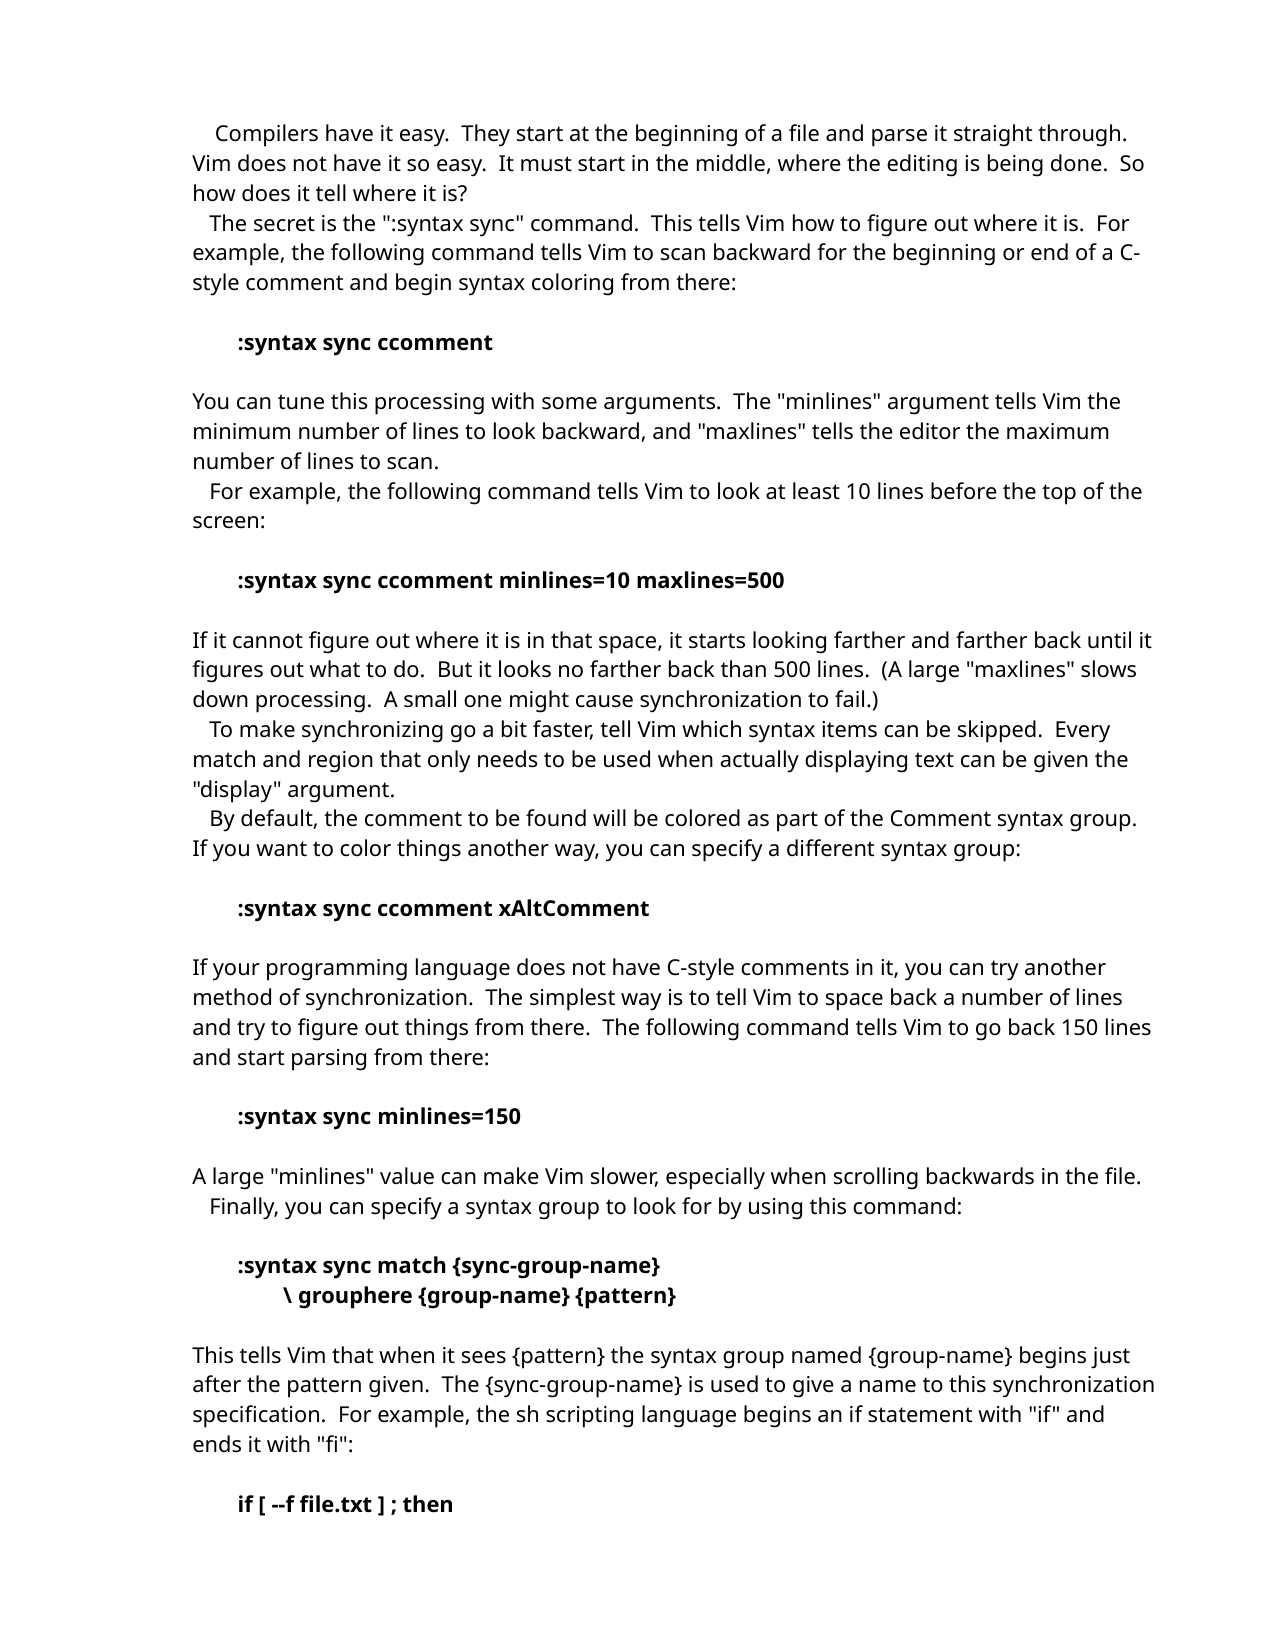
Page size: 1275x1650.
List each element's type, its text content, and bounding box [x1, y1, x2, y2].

list if [ --f file.txt ] ; then [192, 1488, 1157, 1518]
list :syntax sync minlines=150 [192, 1101, 1157, 1131]
list :syntax sync match {sync-group-name} [192, 1250, 1157, 1280]
list :syntax sync ccomment minlines=10 maxlines=500 [192, 565, 1157, 595]
list By default, the comment to be found will be colored as part of the Comment syntax group. If you want to color things another way, you can specify a different syntax group: [192, 803, 1157, 863]
list For example, the following command tells Vim to look at least 10 lines before the top of the screen: [192, 476, 1157, 535]
list :syntax sync ccomment xAltComment [192, 893, 1157, 922]
list Compilers have it easy. They start at the beginning of a file and parse it straight through. Vim does not have it so easy. It must start in the middle, where the editing is being done. So how does it tell where it is? [192, 118, 1157, 207]
list The secret is the ":syntax sync" command. This tells Vim how to figure out where it is. For example, the following command tells Vim to scan backward for the beginning or end of a C-style comment and begin syntax coloring from there: [192, 207, 1157, 297]
list If your programming language does not have C-style comments in it, you can try another method of synchronization. The simplest way is to tell Vim to space back a number of lines and try to figure out things from there. The following command tells Vim to go back 150 lines and start parsing from there: [192, 952, 1157, 1071]
list :syntax sync ccomment [192, 327, 1157, 356]
list Finally, you can specify a syntax group to look for by using this command: [192, 1191, 1157, 1220]
list To make synchronizing go a bit faster, tell Vim which syntax items can be skipped. Every match and region that only needs to be used when actually displaying text can be given the "display" argument. [192, 714, 1157, 803]
list A large "minlines" value can make Vim slower, especially when scrolling backwards in the file. [192, 1161, 1157, 1191]
list \ grouphere {group-name} {pattern} [192, 1280, 1157, 1310]
list You can tune this processing with some arguments. The "minlines" argument tells Vim the minimum number of lines to look backward, and "maxlines" tells the editor the maximum number of lines to scan. [192, 386, 1157, 476]
list If it cannot figure out where it is in that space, it starts looking farther and farther back until it figures out what to do. But it looks no farther back than 500 lines. (A large "maxlines" slows down processing. A small one might cause synchronization to fail.) [192, 624, 1157, 714]
list This tells Vim that when it sees {pattern} the syntax group named {group-name} begins just after the pattern given. The {sync-group-name} is used to give a name to this synchronization specification. For example, the sh scripting language begins an if statement with "if" and ends it with "fi": [192, 1339, 1157, 1459]
